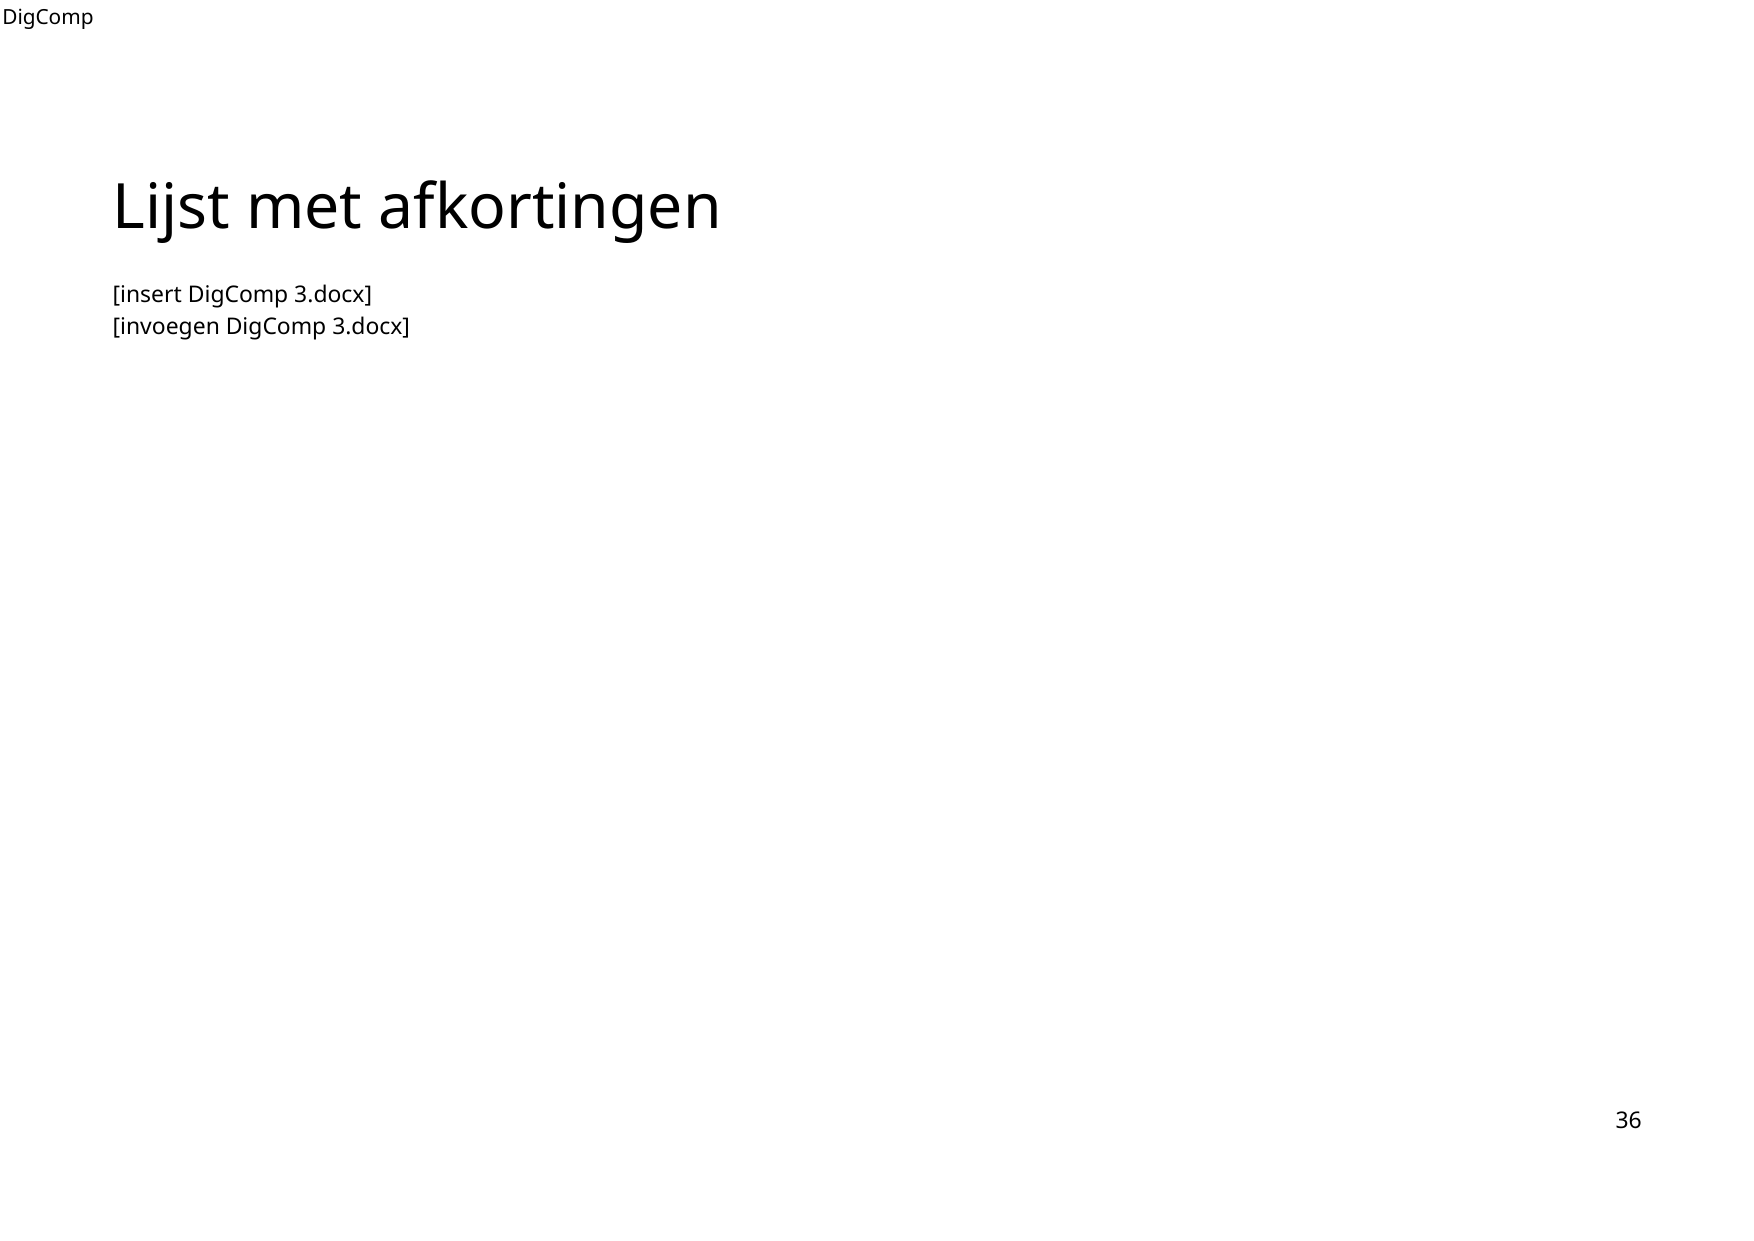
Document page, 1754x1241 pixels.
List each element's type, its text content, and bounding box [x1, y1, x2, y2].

subtitle Lijst met afkortingen [112, 162, 1641, 247]
text [invoegen DigComp 3.docx] [112, 309, 1641, 341]
text [insert DigComp 3.docx] [112, 278, 1641, 309]
